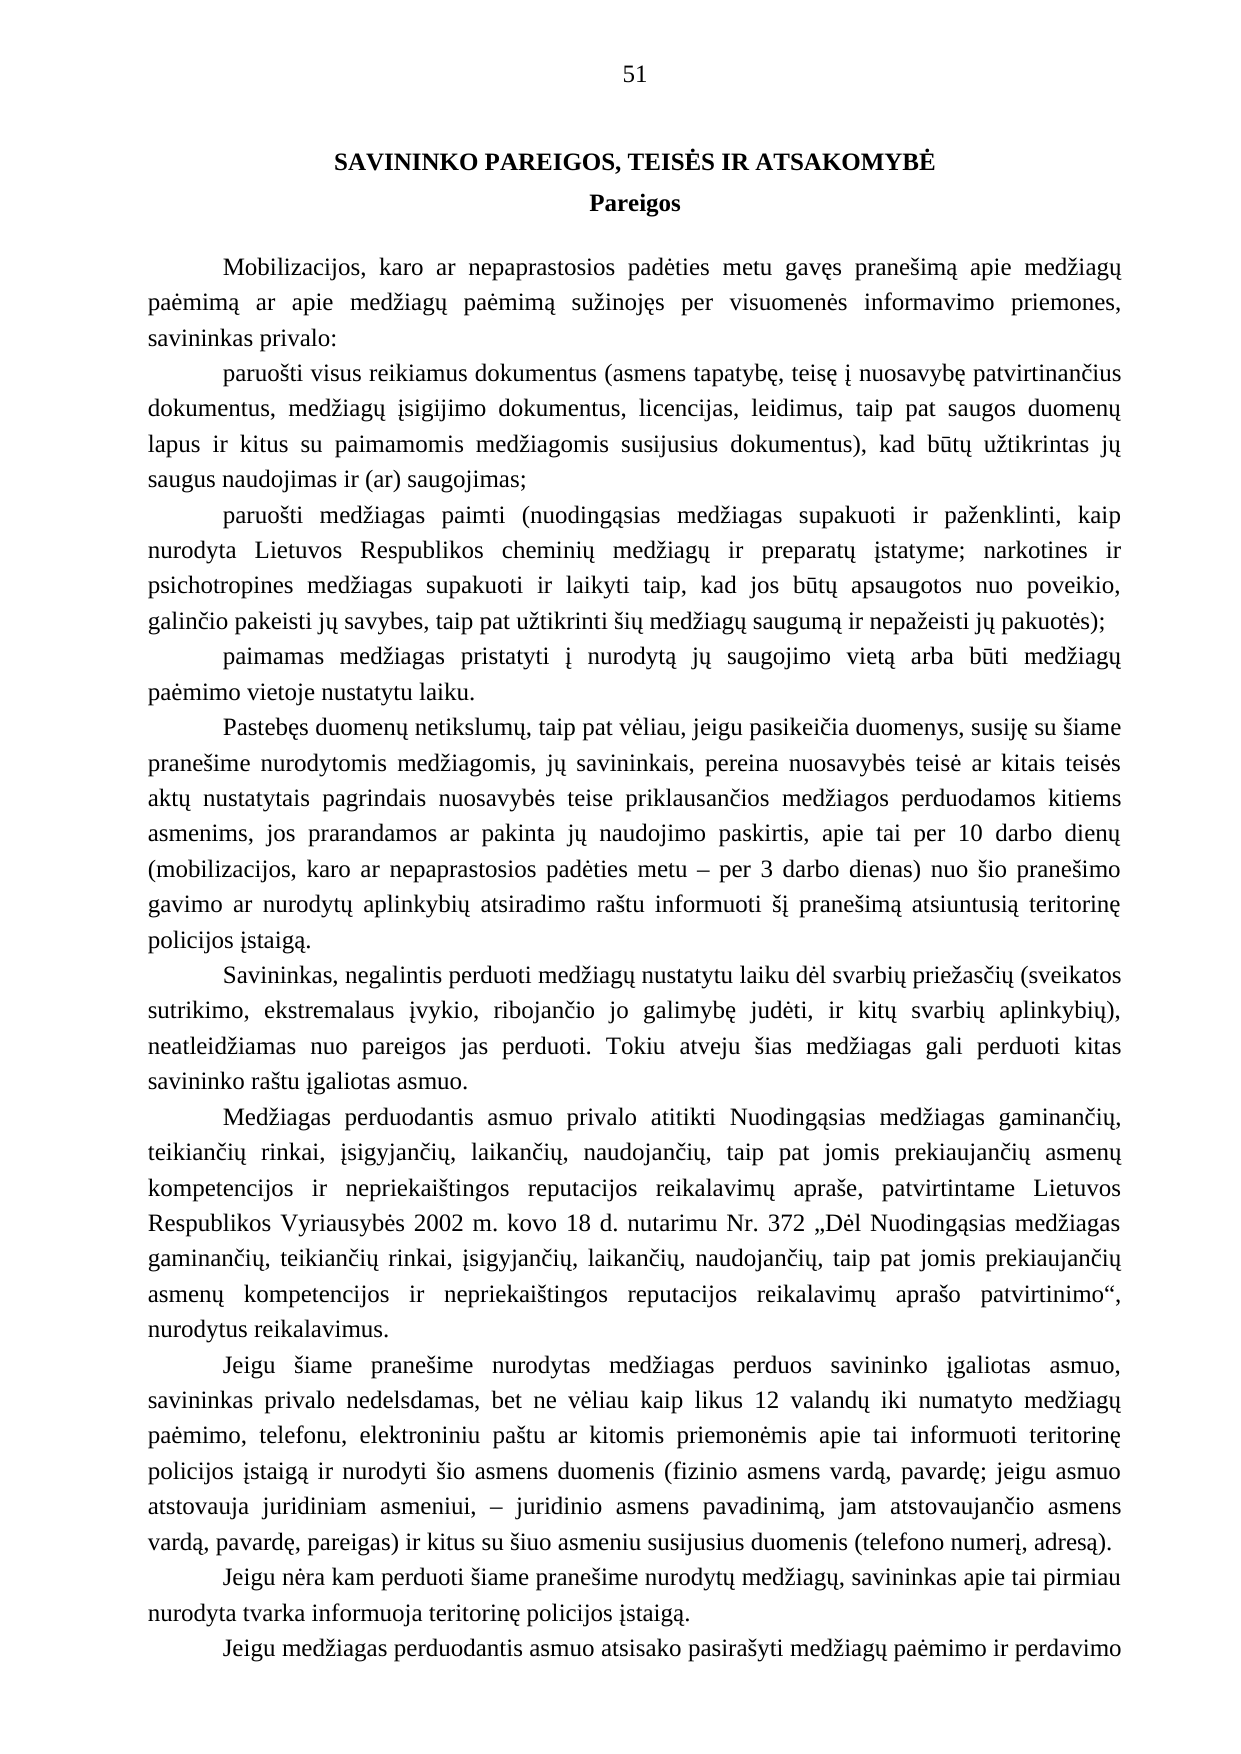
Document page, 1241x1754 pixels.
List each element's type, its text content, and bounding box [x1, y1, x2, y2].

text Pareigos [148, 188, 1122, 216]
text Jeigu medžiagas perduodantis asmuo atsisako pasirašyti medžiagų paėmimo ir perdavimo [148, 1626, 1122, 1662]
text Mobilizacijos, karo ar nepaprastosios padėties metu gavęs pranešimą apie medžiagų paėmimą ar apie medžiagų paėmimą sužinojęs per visuomenės informavimo priemones, savininkas privalo: [148, 245, 1122, 351]
text paruošti visus reikiamus dokumentus (asmens tapatybę, teisę į nuosavybę patvirtinančius dokumentus, medžiagų įsigijimo dokumentus, licencijas, leidimus, taip pat saugos duomenų lapus ir kitus su paimamomis medžiagomis susijusius dokumentus), kad būtų užtikrintas jų saugus naudojimas ir (ar) saugojimas; [148, 351, 1122, 493]
text Medžiagas perduodantis asmuo privalo atitikti Nuodingąsias medžiagas gaminančių, teikiančių rinkai, įsigyjančių, laikančių, naudojančių, taip pat jomis prekiaujančių asmenų kompetencijos ir nepriekaištingos reputacijos reikalavimų apraše, patvirtintame Lietuvos Respublikos Vyriausybės 2002 m. kovo 18 d. nutarimu Nr. 372 „Dėl Nuodingąsias medžiagas gaminančių, teikiančių rinkai, įsigyjančių, laikančių, naudojančių, taip pat jomis prekiaujančių asmenų kompetencijos ir nepriekaištingos reputacijos reikalavimų aprašo patvirtinimo“, nurodytus reikalavimus. [148, 1095, 1122, 1343]
text Jeigu šiame pranešime nurodytas medžiagas perduos savininko įgaliotas asmuo, savininkas privalo nedelsdamas, bet ne vėliau kaip likus 12 valandų iki numatyto medžiagų paėmimo, telefonu, elektroniniu paštu ar kitomis priemonėmis apie tai informuoti teritorinę policijos įstaigą ir nurodyti šio asmens duomenis (fizinio asmens vardą, pavardę; jeigu asmuo atstovauja juridiniam asmeniui, – juridinio asmens pavadinimą, jam atstovaujančio asmens vardą, pavardę, pareigas) ir kitus su šiuo asmeniu susijusius duomenis (telefono numerį, adresą). [148, 1343, 1122, 1556]
text SAVININKO PAREIGOS, TEISĖS IR ATSAKOMYBĖ [148, 147, 1122, 176]
text paruošti medžiagas paimti (nuodingąsias medžiagas supakuoti ir paženklinti, kaip nurodyta Lietuvos Respublikos cheminių medžiagų ir preparatų įstatyme; narkotines ir psichotropines medžiagas supakuoti ir laikyti taip, kad jos būtų apsaugotos nuo poveikio, galinčio pakeisti jų savybes, taip pat užtikrinti šių medžiagų saugumą ir nepažeisti jų pakuotės); [148, 493, 1122, 635]
text Savininkas, negalintis perduoti medžiagų nustatytu laiku dėl svarbių priežasčių (sveikatos sutrikimo, ekstremalaus įvykio, ribojančio jo galimybę judėti, ir kitų svarbių aplinkybių), neatleidžiamas nuo pareigos jas perduoti. Tokiu atveju šias medžiagas gali perduoti kitas savininko raštu įgaliotas asmuo. [148, 953, 1122, 1095]
text Jeigu nėra kam perduoti šiame pranešime nurodytų medžiagų, savininkas apie tai pirmiau nurodyta tvarka informuoja teritorinę policijos įstaigą. [148, 1556, 1122, 1626]
text paimamas medžiagas pristatyti į nurodytą jų saugojimo vietą arba būti medžiagų paėmimo vietoje nustatytu laiku. [148, 635, 1122, 706]
text Pastebęs duomenų netikslumų, taip pat vėliau, jeigu pasikeičia duomenys, susiję su šiame pranešime nurodytomis medžiagomis, jų savininkais, pereina nuosavybės teisė ar kitais teisės aktų nustatytais pagrindais nuosavybės teise priklausančios medžiagos perduodamos kitiems asmenims, jos prarandamos ar pakinta jų naudojimo paskirtis, apie tai per 10 darbo dienų (mobilizacijos, karo ar nepaprastosios padėties metu – per 3 darbo dienas) nuo šio pranešimo gavimo ar nurodytų aplinkybių atsiradimo raštu informuoti šį pranešimą atsiuntusią teritorinę policijos įstaigą. [148, 706, 1122, 953]
